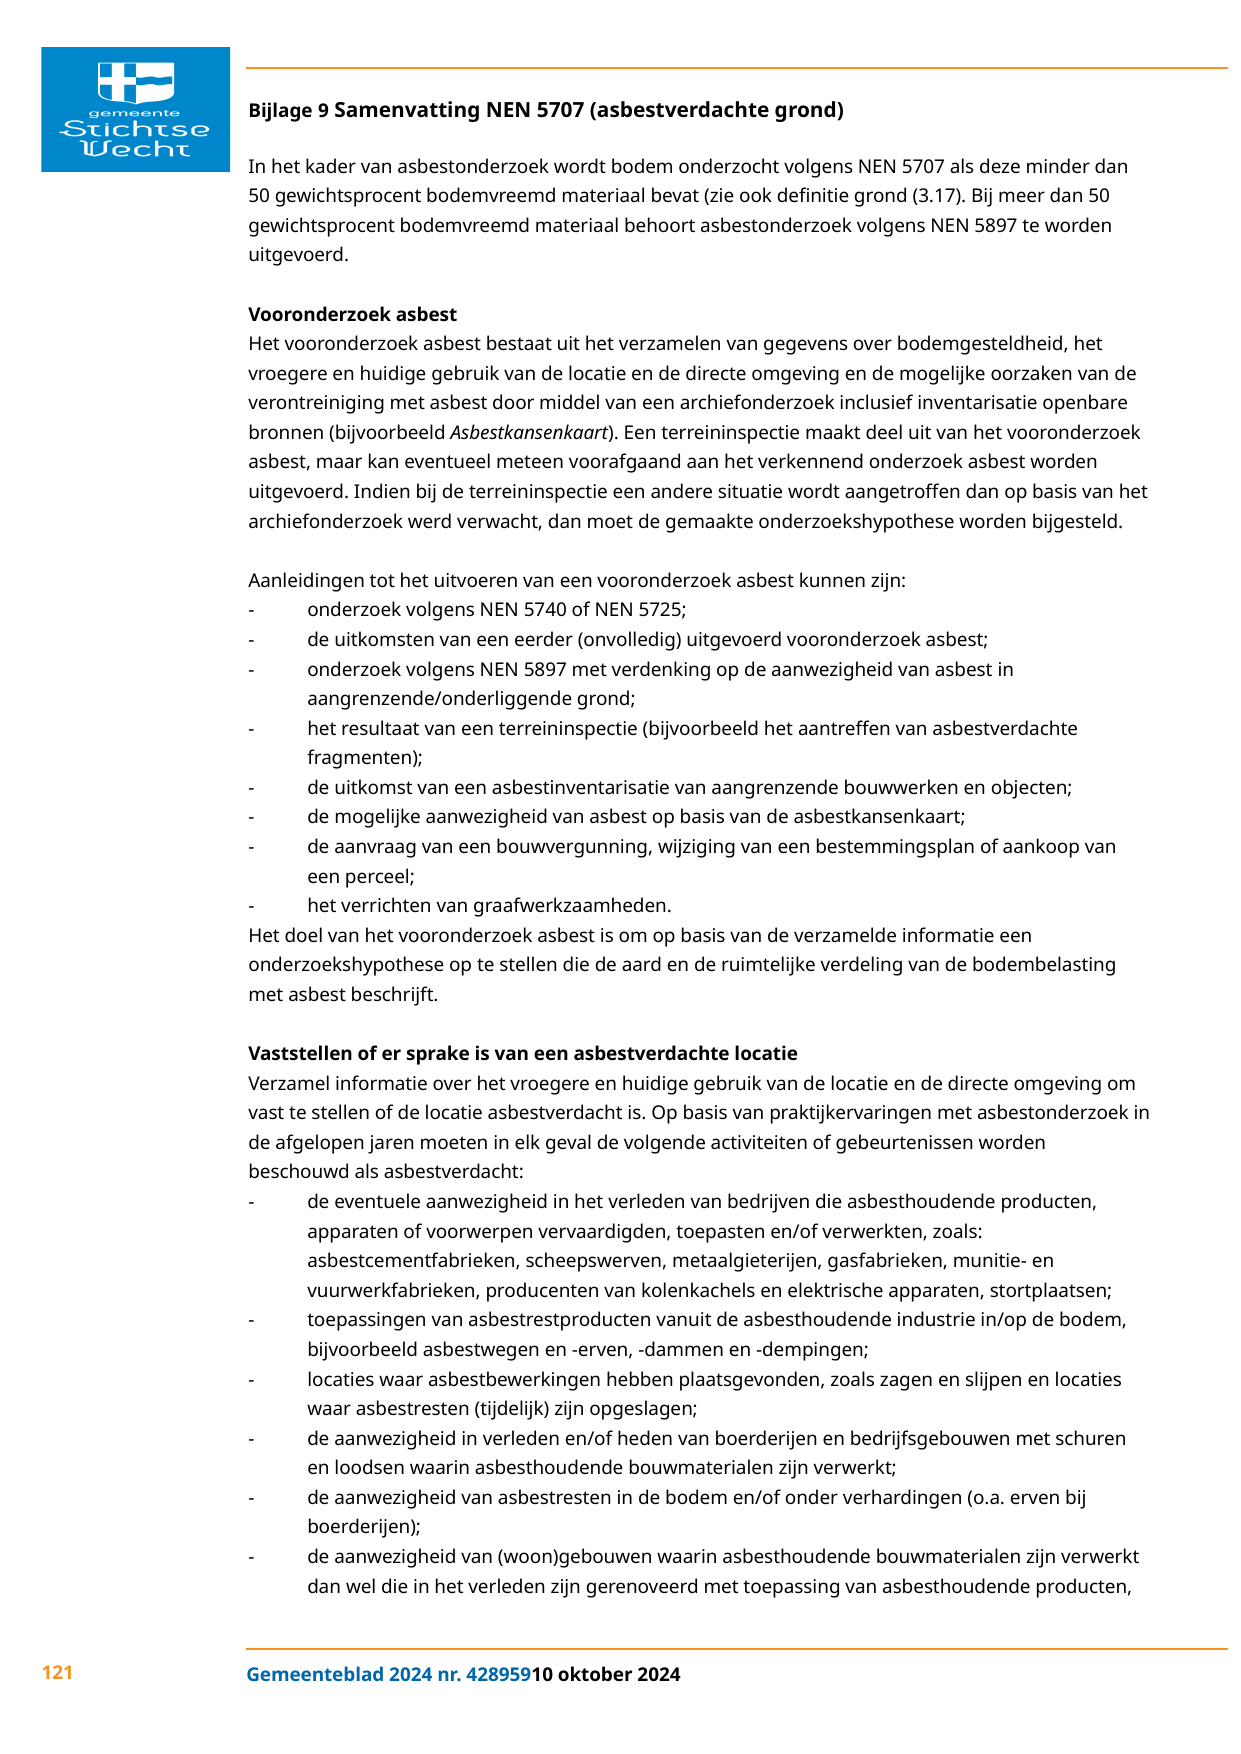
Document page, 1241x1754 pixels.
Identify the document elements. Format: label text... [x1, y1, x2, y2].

text In het kader van asbestonderzoek wordt bodem onderzocht volgens NEN 5707 als deze minder dan 50 gewichtsprocent bodemvreemd materiaal bevat (zie ook definitie grond (3.17). Bij meer dan 50 gewichtsprocent bodemvreemd materiaal behoort asbestonderzoek volgens NEN 5897 te worden uitgevoerd. [248, 153, 1152, 267]
text Het vooronderzoek asbest bestaat uit het verzamelen van gegevens over bodemgesteldheid, het vroegere en huidige gebruik van de locatie en de directe omgeving en de mogelijke oorzaken van de verontreiniging met asbest door middel van een archiefonderzoek inclusief inventarisatie openbare bronnen (bijvoorbeeld Asbestkansenkaart). Een terreininspectie maakt deel uit van het vooronderzoek asbest, maar kan eventueel meteen voorafgaand aan het verkennend onderzoek asbest worden uitgevoerd. Indien bij de terreininspectie een andere situatie wordt aangetroffen dan op basis van het archiefonderzoek werd verwacht, dan moet de gemaakte onderzoekshypothese worden bijgesteld. [248, 330, 1152, 534]
list het verrichten van graafwerkzaamheden. [248, 892, 1152, 918]
list de eventuele aanwezigheid in het verleden van bedrijven die asbesthoudende producten, apparaten of voorwerpen vervaardigden, toepasten en/of verwerkten, zoals: asbestcementfabrieken, scheepswerven, metaalgieterijen, gasfabrieken, munitie- en vuurwerkfabrieken, producenten van kolenkachels en elektrische apparaten, stortplaatsen; [248, 1188, 1152, 1303]
list de uitkomst van een asbestinventarisatie van aangrenzende bouwwerken en objecten; [248, 774, 1152, 800]
list de aanwezigheid in verleden en/of heden van boerderijen en bedrijfsgebouwen met schuren en loodsen waarin asbesthoudende bouwmaterialen zijn verwerkt; [248, 1425, 1152, 1480]
text Het doel van het vooronderzoek asbest is om op basis van de verzamelde informatie een onderzoekshypothese op te stellen die de aard en de ruimtelijke verdeling van de bodembelasting met asbest beschrijft. [248, 922, 1152, 1007]
text Vooronderzoek asbest [248, 301, 1152, 327]
list de mogelijke aanwezigheid van asbest op basis van de asbestkansenkaart; [248, 804, 1152, 829]
list de aanwezigheid van asbestresten in de bodem en/of onder verhardingen (o.a. erven bij boerderijen); [248, 1484, 1152, 1539]
text Verzamel informatie over het vroegere en huidige gebruik van de locatie en de directe omgeving om vast te stellen of de locatie asbestverdacht is. Op basis van praktijkervaringen met asbestonderzoek in de afgelopen jaren moeten in elk geval de volgende activiteiten of gebeurtenissen worden beschouwd als asbestverdacht: [248, 1070, 1152, 1184]
list het resultaat van een terreininspectie (bijvoorbeeld het aantreffen van asbestverdachte fragmenten); [248, 715, 1152, 770]
picture [99, 63, 135, 101]
list onderzoek volgens NEN 5897 met verdenking op de aanwezigheid van asbest in aangrenzende/onderliggende grond; [248, 656, 1152, 711]
list locaties waar asbestbewerkingen hebben plaatsgevonden, zoals zagen en slijpen en locaties waar asbestresten (tijdelijk) zijn opgeslagen; [248, 1366, 1152, 1421]
list de aanwezigheid van (woon)gebouwen waarin asbesthoudende bouwmaterialen zijn verwerkt dan wel die in het verleden zijn gerenoveerd met toepassing van asbesthoudende producten, [248, 1543, 1152, 1599]
picture [137, 63, 174, 103]
text Vaststellen of er sprake is van een asbestverdachte locatie [248, 1040, 1152, 1066]
list toepassingen van asbestrestproducten vanuit de asbesthoudende industrie in/op de bodem, bijvoorbeeld asbestwegen en -erven, -dammen en -dempingen; [248, 1307, 1152, 1362]
text Bijlage 9 Samenvatting NEN 5707 (asbestverdachte grond) [248, 95, 1152, 123]
list de aanvraag van een bouwvergunning, wijziging van een bestemmingsplan of aankoop van een perceel; [248, 833, 1152, 889]
text Aanleidingen tot het uitvoeren van een vooronderzoek asbest kunnen zijn: [248, 567, 1152, 593]
list de uitkomsten van een eerder (onvolledig) uitgevoerd vooronderzoek asbest; [248, 626, 1152, 652]
list onderzoek volgens NEN 5740 of NEN 5725; [248, 597, 1152, 622]
